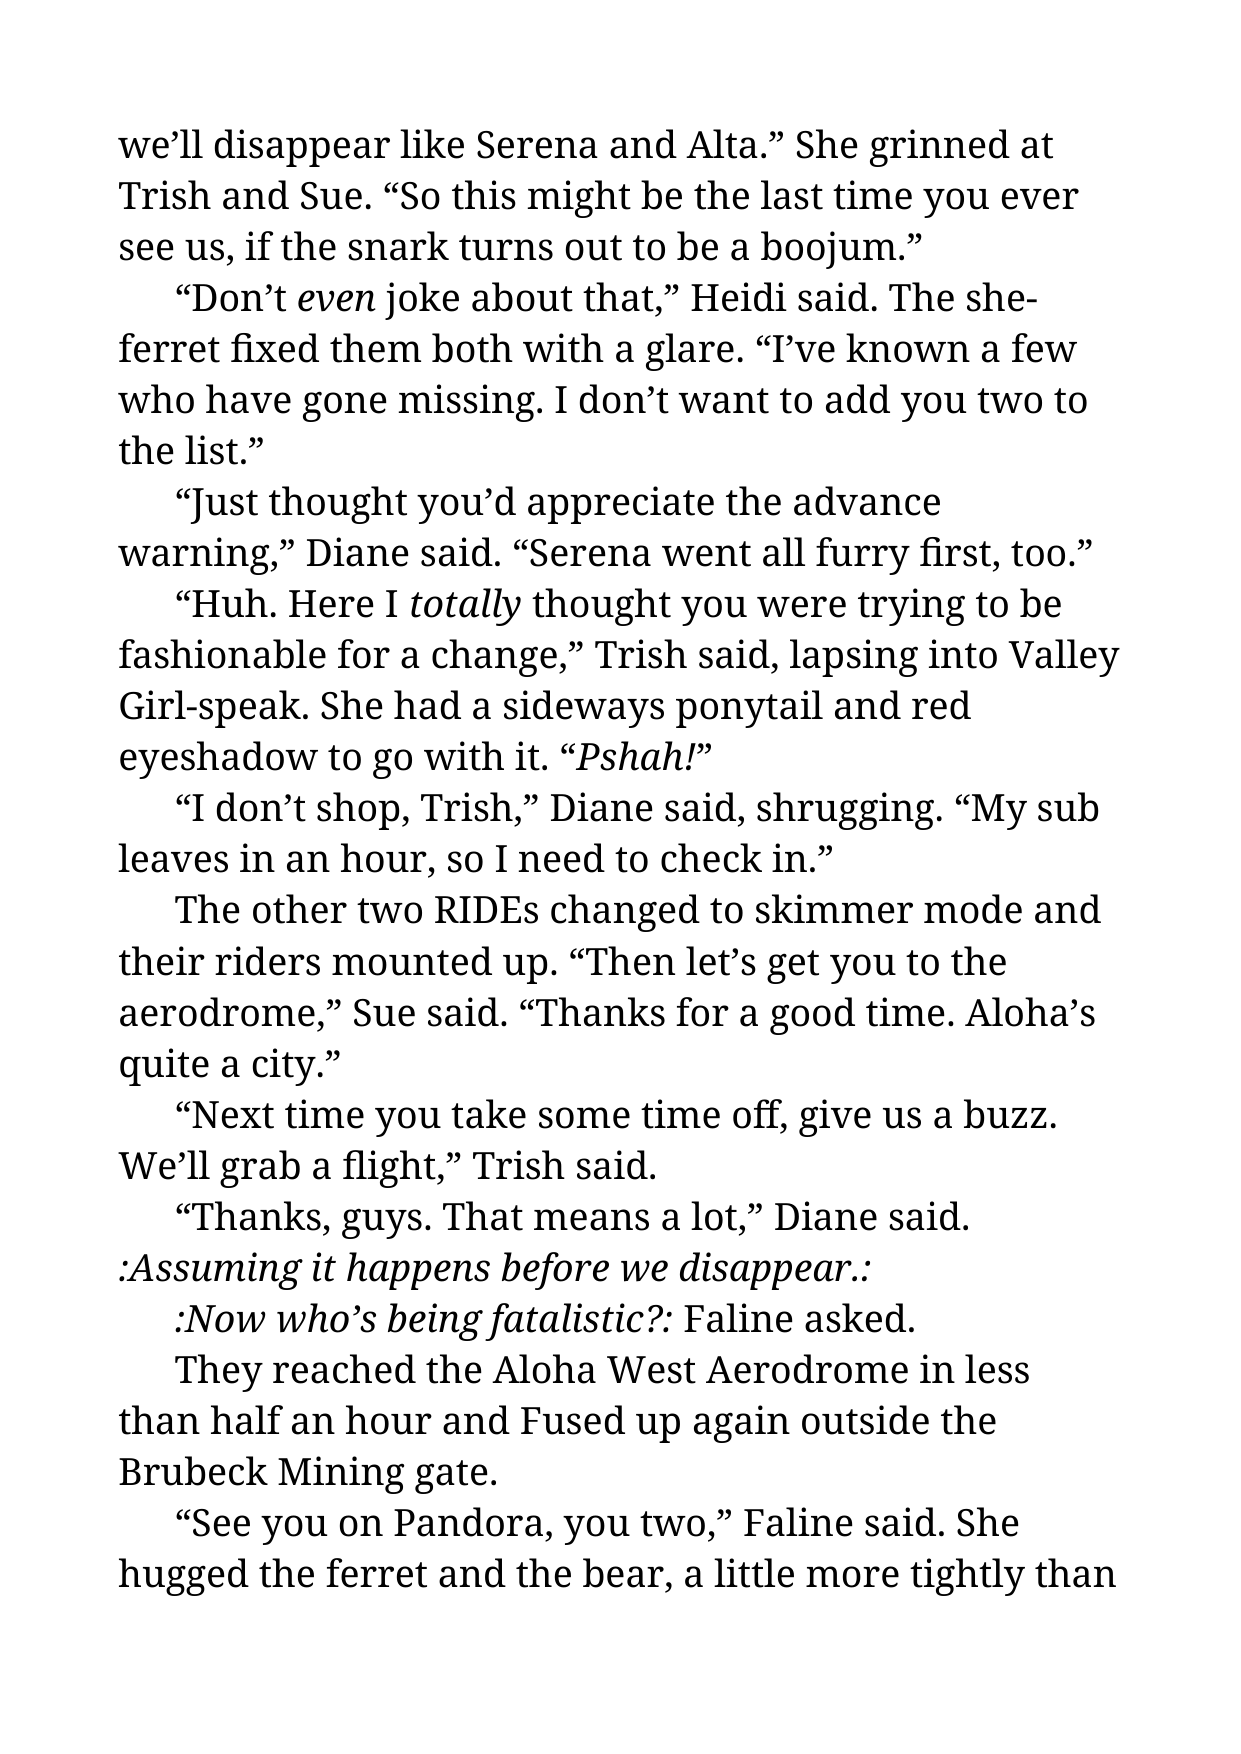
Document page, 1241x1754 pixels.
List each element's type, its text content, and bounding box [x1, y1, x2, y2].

text “Thanks, guys. That means a lot,” Diane said. :Assuming it happens before we disappear.: [118, 1190, 1122, 1292]
text “Huh. Here I totally thought you were trying to be fashionable for a change,” Trish said, lapsing into Valley Girl-speak. She had a sideways ponytail and red eyeshadow to go with it. “Pshah!” [118, 577, 1122, 782]
text “Just thought you’d appreciate the advance warning,” Diane said. “Serena went all furry first, too.” [118, 475, 1122, 577]
text “Next time you take some time off, give us a buzz. We’ll grab a flight,” Trish said. [118, 1088, 1122, 1190]
text “I don’t shop, Trish,” Diane said, shrugging. “My sub leaves in an hour, so I need to check in.” [118, 782, 1122, 884]
text :Now who’s being fatalistic?: Faline asked. [118, 1292, 1122, 1343]
text we’ll disappear like Serena and Alta.” She grinned at Trish and Sue. “So this might be the last time you ever see us, if the snark turns out to be a boojum.” [118, 118, 1122, 271]
text They reached the Aloha West Aerodrome in less than half an hour and Fused up again outside the Brubeck Mining gate. [118, 1343, 1122, 1496]
text “Don’t even joke about that,” Heidi said. The she-ferret fixed them both with a glare. “I’ve known a few who have gone missing. I don’t want to add you two to the list.” [118, 271, 1122, 475]
text “See you on Pandora, you two,” Faline said. She hugged the ferret and the bear, a little more tightly than [118, 1496, 1122, 1598]
text The other two RIDEs changed to skimmer mode and their riders mounted up. “Then let’s get you to the aerodrome,” Sue said. “Thanks for a good time. Aloha’s quite a city.” [118, 884, 1122, 1088]
